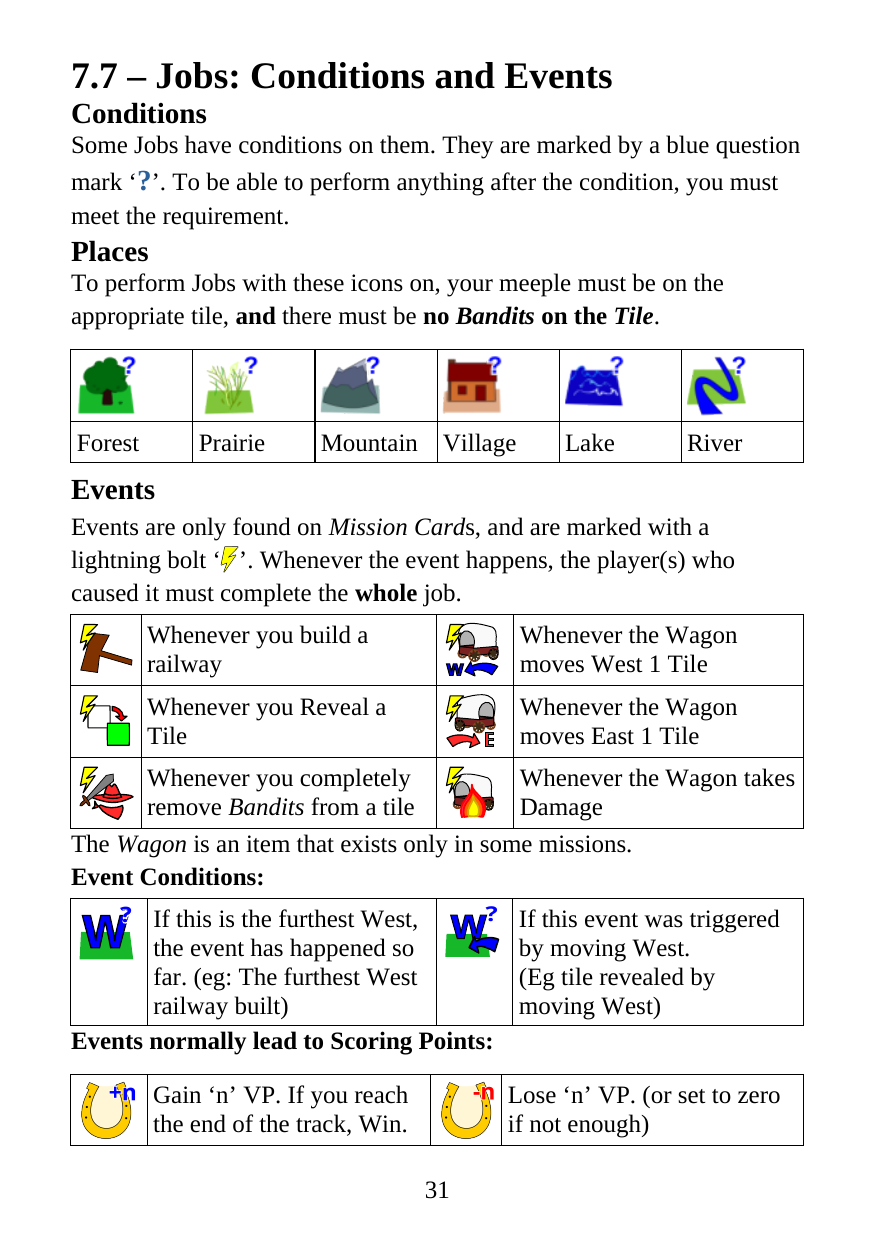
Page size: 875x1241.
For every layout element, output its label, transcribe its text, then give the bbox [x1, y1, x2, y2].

picture [198, 355, 259, 416]
subtitle Conditions [71, 96, 803, 130]
table_header If this event was triggered by moving West. (Eg tile revealed by moving West) [513, 899, 803, 1025]
table_header [438, 350, 559, 421]
table_cell [437, 758, 513, 828]
table_cell [71, 686, 141, 757]
table_header [71, 1075, 147, 1145]
table_cell Forest [71, 422, 192, 462]
table_cell Whenever you completely remove Bandits from a tile [142, 758, 436, 828]
table_header [193, 350, 314, 421]
text Some Jobs have conditions on them. They are marked by a blue question mark ‘?’. To be able to perform anything after the condition, you must meet the requirement. [71, 130, 803, 230]
subtitle 7.7 – Jobs: Conditions and Events [71, 53, 803, 96]
text To perform Jobs with these icons on, your meeple must be on the appropriate tile, and there must be no Bandits on the Tile. [71, 268, 803, 330]
text The Wagon is an item that exists only in some missions. [71, 829, 803, 858]
picture [686, 355, 747, 416]
table_header Lose ‘n’ VP. (or set to zero if not enough) [502, 1075, 803, 1145]
table_header Whenever you build a railway [142, 615, 436, 685]
table_header [437, 615, 513, 685]
subtitle Events [71, 472, 803, 506]
table_cell [437, 686, 513, 757]
subtitle Places [71, 234, 803, 268]
table_header Whenever the Wagon moves West 1 Tile [514, 615, 803, 685]
table_header [316, 350, 437, 421]
table_cell Whenever the Wagon moves East 1 Tile [514, 686, 803, 757]
table_cell Village [438, 422, 559, 462]
text Event Conditions: [71, 862, 803, 891]
table_header Gain ‘n’ VP. If you reach the end of the track, Win. [148, 1075, 430, 1145]
table_cell River [682, 422, 803, 462]
table_header [560, 350, 681, 421]
table_cell Lake [560, 422, 681, 462]
picture [436, 1080, 496, 1140]
table_header [437, 899, 512, 1025]
table_header [682, 350, 803, 421]
table_cell Whenever you Reveal a Tile [142, 686, 436, 757]
picture [76, 1080, 136, 1140]
table_cell Whenever the Wagon takes Damage [514, 758, 803, 828]
table_header [431, 1075, 501, 1145]
table_header [71, 350, 192, 421]
picture [564, 355, 625, 415]
picture [76, 355, 137, 416]
table_header [71, 899, 147, 1025]
table_header If this is the furthest West, the event has happened so far. (eg: The furthest West railway built) [148, 899, 436, 1025]
text Events normally lead to Scoring Points: [71, 1026, 803, 1055]
picture [320, 355, 381, 416]
picture [442, 355, 503, 415]
table_header [71, 615, 141, 685]
table_cell [71, 758, 141, 828]
text Events are only found on Mission Cards, and are marked with a lightning bolt ‘’. Whenever the event happens, the player(s) who caused it must complete the whole job. [71, 512, 803, 607]
table_cell Prairie [193, 422, 314, 462]
table_cell Mountain [316, 422, 437, 462]
